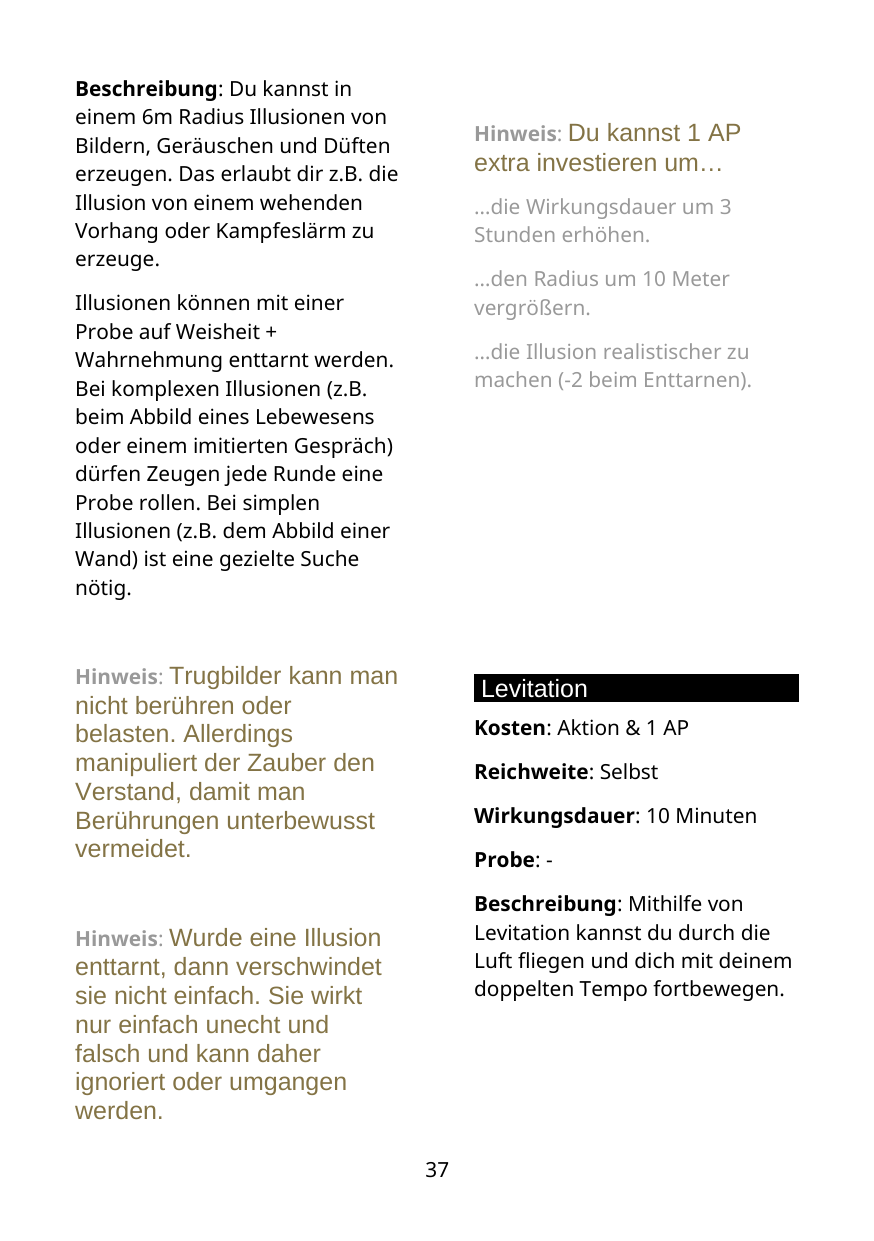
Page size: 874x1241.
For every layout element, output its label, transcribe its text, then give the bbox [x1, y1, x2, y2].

text Hinweis: Trugbilder kann man nicht berühren oder belasten. Allerdings manipuliert der Zauber den Verstand, damit man Berührungen unterbewusst vermeidet. [75, 661, 400, 863]
subtitle Levitation [474, 674, 799, 702]
text …den Radius um 10 Meter vergrößern. [474, 264, 799, 321]
text …die Illusion realistischer zu machen (-2 beim Enttarnen). [474, 337, 799, 394]
text Probe: - [474, 845, 799, 873]
text Kosten: Aktion & 1 AP [474, 713, 799, 741]
text …die Wirkungsdauer um 3 Stunden erhöhen. [474, 192, 799, 249]
text Hinweis: Du kannst 1 AP extra investieren um… [474, 118, 799, 176]
text Wirkungsdauer: 10 Minuten [474, 801, 799, 829]
text Reichweite: Selbst [474, 757, 799, 785]
text Beschreibung: Mithilfe von Levitation kannst du durch die Luft fliegen und dich mit deinem doppelten Tempo fortbewegen. [474, 889, 799, 1003]
text Illusionen können mit einer Probe auf Weisheit + Wahrnehmung enttarnt werden. Bei komplexen Illusionen (z.B. beim Abbild eines Lebewesens oder einem imitierten Gespräch) dürfen Zeugen jede Runde eine Probe rollen. Bei simplen Illusionen (z.B. dem Abbild einer Wand) ist eine gezielte Suche nötig. [75, 288, 400, 601]
text Hinweis: Wurde eine Illusion enttarnt, dann verschwindet sie nicht einfach. Sie wirkt nur einfach unecht und falsch und kann daher ignoriert oder umgangen werden. [75, 923, 400, 1125]
text Beschreibung: Du kannst in einem 6m Radius Illusionen von Bildern, Geräuschen und Düften erzeugen. Das erlaubt dir z.B. die Illusion von einem wehenden Vorhang oder Kampfeslärm zu erzeuge. [75, 74, 400, 273]
